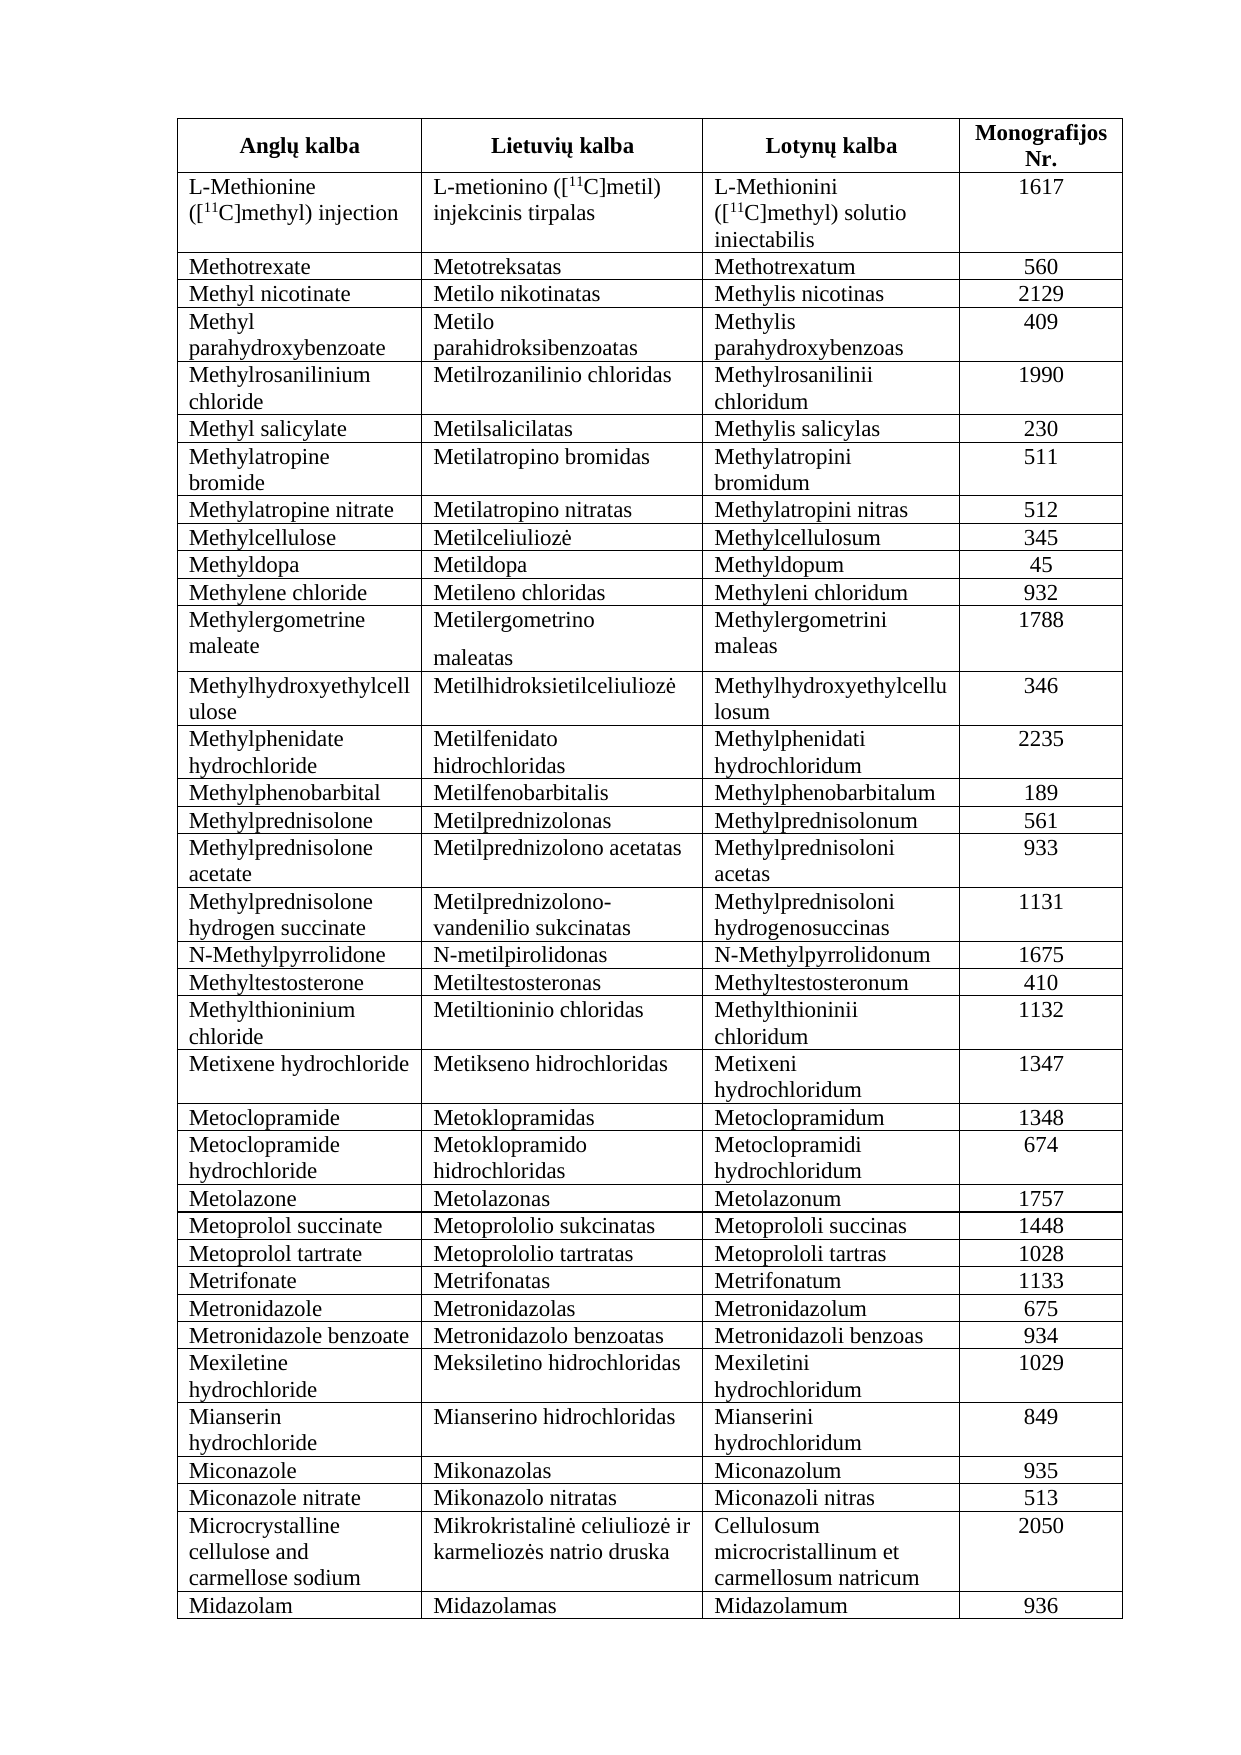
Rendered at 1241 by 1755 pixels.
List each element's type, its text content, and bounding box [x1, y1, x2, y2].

table_cell Mikrokristalinė celiuliozė ir karmeliozės natrio druska [422, 1512, 702, 1591]
table_cell Methyldopa [178, 551, 421, 578]
table_cell Methylhydroxyethylcellulosum [703, 672, 959, 724]
table_cell Methylprednisolonum [703, 807, 959, 833]
table_cell 1029 [960, 1349, 1122, 1402]
table_cell 2235 [960, 726, 1122, 778]
table_cell Miconazolum [703, 1457, 959, 1483]
table_cell Metilprednizolonas [422, 807, 702, 833]
table_cell Methylatropini bromidum [703, 443, 959, 495]
table_cell Metronidazoli benzoas [703, 1322, 959, 1348]
table_header Monografijos Nr. [960, 119, 1122, 172]
table_cell Methylphenobarbitalum [703, 779, 959, 806]
table_cell Methylprednisolone [178, 807, 421, 833]
table_cell 561 [960, 807, 1122, 833]
table_cell Methylphenobarbital [178, 779, 421, 806]
table_cell Metiltestosteronas [422, 969, 702, 995]
table_cell Metoklopramidas [422, 1104, 702, 1130]
table_cell 1348 [960, 1104, 1122, 1130]
table_cell Metoclopramide hydrochloride [178, 1131, 421, 1184]
table_cell 2050 [960, 1512, 1122, 1591]
table_cell Mikonazolo nitratas [422, 1484, 702, 1511]
table_cell Metilfenidato hidrochloridas [422, 726, 702, 778]
table_cell Metilatropino nitratas [422, 496, 702, 523]
table_cell 1757 [960, 1185, 1122, 1211]
table_cell Methotrexate [178, 253, 421, 279]
table_cell Methotrexatum [703, 253, 959, 279]
table_cell 932 [960, 579, 1122, 605]
table_cell Metolazonum [703, 1185, 959, 1211]
table_cell Methylprednisoloni hydrogenosuccinas [703, 888, 959, 941]
table_cell Methylatropini nitras [703, 496, 959, 523]
table_cell 189 [960, 779, 1122, 806]
table_cell 936 [960, 1592, 1122, 1618]
table_cell Metotreksatas [422, 253, 702, 279]
table_cell L-Methionini ([11C]methyl) solutio iniectabilis [703, 173, 959, 252]
table_cell Metoprolol tartrate [178, 1240, 421, 1266]
table_cell Metolazone [178, 1185, 421, 1211]
table_cell Methylis parahydroxybenzoas [703, 308, 959, 361]
table_cell 1675 [960, 942, 1122, 968]
table_cell 512 [960, 496, 1122, 523]
table_cell Metoprololio tartratas [422, 1240, 702, 1266]
table_cell 934 [960, 1322, 1122, 1348]
table_cell Cellulosum microcristallinum et carmellosum natricum [703, 1512, 959, 1591]
table_cell 346 [960, 672, 1122, 724]
table_cell 1617 [960, 173, 1122, 252]
table_cell 1133 [960, 1267, 1122, 1293]
table_cell Metoclopramidi hydrochloridum [703, 1131, 959, 1184]
table_header Anglų kalba [178, 119, 421, 172]
table_header Lotynų kalba [703, 119, 959, 172]
table_cell Methylrosanilinium chloride [178, 362, 421, 414]
table_cell Methylrosanilinii chloridum [703, 362, 959, 414]
table_cell Microcrystalline cellulose and carmellose sodium [178, 1512, 421, 1591]
table_cell 345 [960, 524, 1122, 550]
table_cell 410 [960, 969, 1122, 995]
table_cell Metildopa [422, 551, 702, 578]
table_cell Methylphenidate hydrochloride [178, 726, 421, 778]
table_cell Mexiletini hydrochloridum [703, 1349, 959, 1402]
table_cell Metronidazolum [703, 1295, 959, 1321]
table_cell Metikseno hidrochloridas [422, 1050, 702, 1103]
table_cell 935 [960, 1457, 1122, 1483]
table_cell Mianserini hydrochloridum [703, 1403, 959, 1456]
table_cell Miconazole nitrate [178, 1484, 421, 1511]
table_cell Methylergometrini maleas [703, 606, 959, 671]
table_cell Methylatropine nitrate [178, 496, 421, 523]
table_cell Methyl salicylate [178, 415, 421, 442]
table_cell 45 [960, 551, 1122, 578]
table_cell Metronidazolas [422, 1295, 702, 1321]
table_cell Methylprednisolone acetate [178, 834, 421, 887]
table_cell Mianserino hidrochloridas [422, 1403, 702, 1456]
table_cell Methylthioninii chloridum [703, 996, 959, 1049]
table_cell Methylprednisoloni acetas [703, 834, 959, 887]
table_cell Mikonazolas [422, 1457, 702, 1483]
table_cell 675 [960, 1295, 1122, 1321]
table_cell Metilergometrino maleatas [422, 606, 702, 671]
table_cell Methyleni chloridum [703, 579, 959, 605]
table_cell 409 [960, 308, 1122, 361]
table_cell Metilo parahidroksibenzoatas [422, 308, 702, 361]
table_cell Methyl parahydroxybenzoate [178, 308, 421, 361]
table_cell Metoklopramido hidrochloridas [422, 1131, 702, 1184]
table_cell 674 [960, 1131, 1122, 1184]
table_cell Metilhidroksietilceliuliozė [422, 672, 702, 724]
table_cell Miconazole [178, 1457, 421, 1483]
table_cell Methylphenidati hydrochloridum [703, 726, 959, 778]
table_cell Methylergometrine maleate [178, 606, 421, 671]
table_cell N-Methylpyrrolidone [178, 942, 421, 968]
table_cell Midazolamum [703, 1592, 959, 1618]
table_cell Metoprololio sukcinatas [422, 1213, 702, 1239]
table_cell 513 [960, 1484, 1122, 1511]
table_cell Metoclopramide [178, 1104, 421, 1130]
table_cell Metoprolol succinate [178, 1213, 421, 1239]
table_cell 1448 [960, 1213, 1122, 1239]
table_cell Metoclopramidum [703, 1104, 959, 1130]
table_cell Metilatropino bromidas [422, 443, 702, 495]
table_cell 933 [960, 834, 1122, 887]
table_cell Metrifonatum [703, 1267, 959, 1293]
table_cell Midazolamas [422, 1592, 702, 1618]
table_cell L-metionino ([11C]metil) injekcinis tirpalas [422, 173, 702, 252]
table_cell Methylthioninium chloride [178, 996, 421, 1049]
table_cell L-Methionine ([11C]methyl) injection [178, 173, 421, 252]
table_cell 1347 [960, 1050, 1122, 1103]
table_cell Metilsalicilatas [422, 415, 702, 442]
table_cell 1788 [960, 606, 1122, 671]
table_cell Metilprednizolono-vandenilio sukcinatas [422, 888, 702, 941]
table_cell Metilrozanilinio chloridas [422, 362, 702, 414]
table_cell Metrifonatas [422, 1267, 702, 1293]
table_cell Meksiletino hidrochloridas [422, 1349, 702, 1402]
table_cell Methylprednisolone hydrogen succinate [178, 888, 421, 941]
table_cell Methyldopum [703, 551, 959, 578]
table_cell 849 [960, 1403, 1122, 1456]
table_cell Metronidazole benzoate [178, 1322, 421, 1348]
table_cell 1990 [960, 362, 1122, 414]
table_cell Methylene chloride [178, 579, 421, 605]
table_cell Midazolam [178, 1592, 421, 1618]
table_cell 511 [960, 443, 1122, 495]
table_cell Methylatropine bromide [178, 443, 421, 495]
table_cell Metronidazole [178, 1295, 421, 1321]
table_cell Methylcellulose [178, 524, 421, 550]
table_cell Miconazoli nitras [703, 1484, 959, 1511]
table_cell Methylcellulosum [703, 524, 959, 550]
table_cell 1131 [960, 888, 1122, 941]
table_cell 230 [960, 415, 1122, 442]
table_cell Metolazonas [422, 1185, 702, 1211]
table_cell Methyltestosterone [178, 969, 421, 995]
table_cell N-metilpirolidonas [422, 942, 702, 968]
table_cell Metilo nikotinatas [422, 280, 702, 307]
table_cell Methylis nicotinas [703, 280, 959, 307]
table_cell Metilfenobarbitalis [422, 779, 702, 806]
table_cell 2129 [960, 280, 1122, 307]
table_cell Methylhydroxyethylcellulose [178, 672, 421, 724]
table_cell Metilprednizolono acetatas [422, 834, 702, 887]
table_cell Metileno chloridas [422, 579, 702, 605]
table_cell Metoprololi tartras [703, 1240, 959, 1266]
table_cell Mianserin hydrochloride [178, 1403, 421, 1456]
table_cell Metrifonate [178, 1267, 421, 1293]
table_cell Methyl nicotinate [178, 280, 421, 307]
table_cell Methyltestosteronum [703, 969, 959, 995]
table_cell 560 [960, 253, 1122, 279]
table_cell Metixene hydrochloride [178, 1050, 421, 1103]
table_cell Mexiletine hydrochloride [178, 1349, 421, 1402]
table_cell Metixeni hydrochloridum [703, 1050, 959, 1103]
table_cell N-Methylpyrrolidonum [703, 942, 959, 968]
table_cell 1132 [960, 996, 1122, 1049]
table_header Lietuvių kalba [422, 119, 702, 172]
table_cell Methylis salicylas [703, 415, 959, 442]
table_cell Metiltioninio chloridas [422, 996, 702, 1049]
table_cell Metilceliuliozė [422, 524, 702, 550]
table_cell 1028 [960, 1240, 1122, 1266]
table_cell Metoprololi succinas [703, 1213, 959, 1239]
table_cell Metronidazolo benzoatas [422, 1322, 702, 1348]
